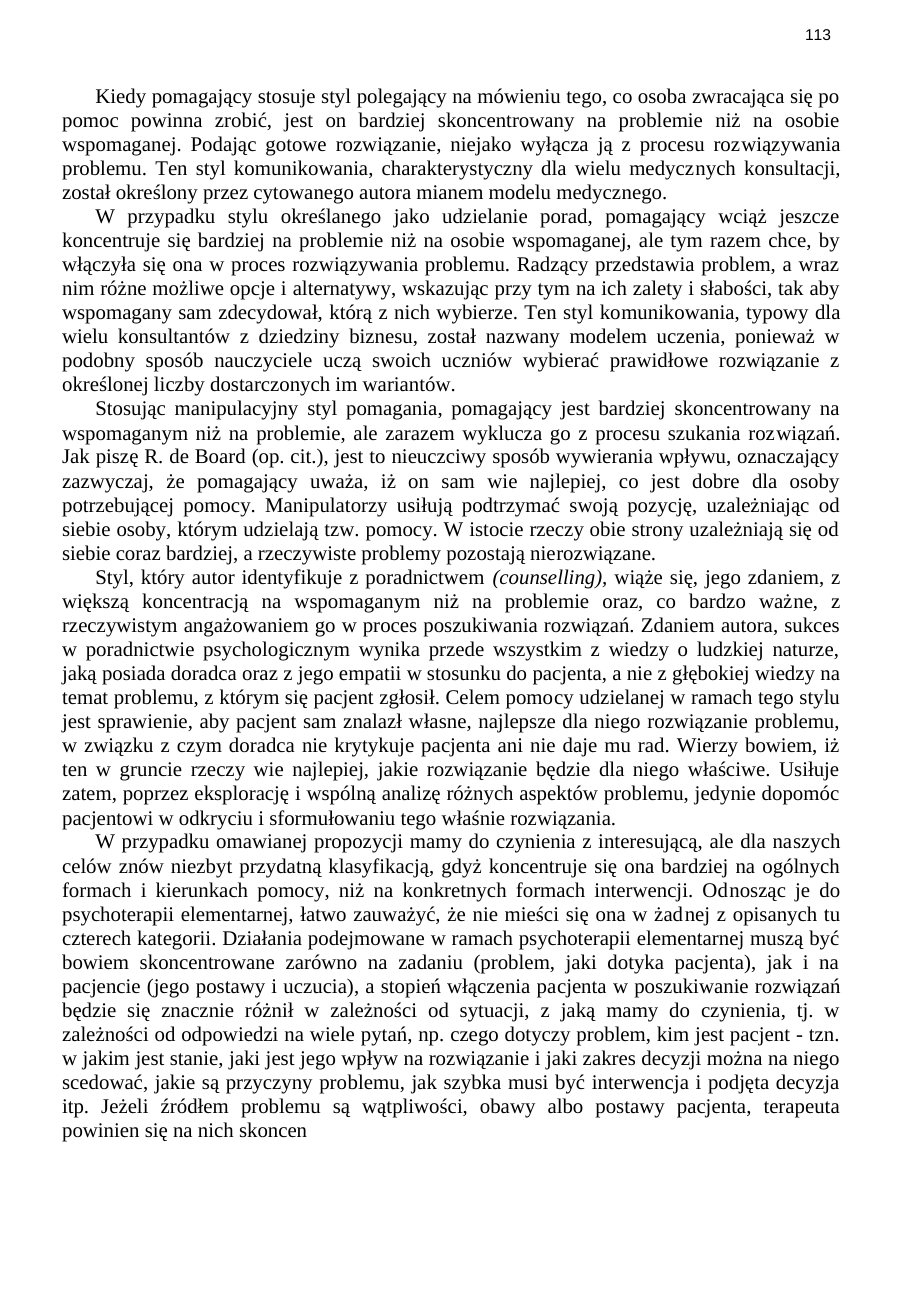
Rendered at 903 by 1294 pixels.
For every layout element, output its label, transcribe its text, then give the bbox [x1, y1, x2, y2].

text W przypadku stylu określanego jako udzielanie porad, pomagający wciąż jeszcze koncentruje się bardziej na problemie niż na osobie wspomaganej, ale tym razem chce, by włączyła się ona w proces rozwiązywania problemu. Radzący przedstawia problem, a wraz nim różne możliwe opcje i alternatywy, wskazując przy tym na ich zalety i słabości, tak aby wspomagany sam zdecydował, którą z nich wybierze. Ten styl ko­munikowania, typowy dla wielu konsultantów z dziedziny biznesu, został nazwany modelem uczenia, ponieważ w podobny sposób nauczyciele uczą swoich uczniów wybierać prawidłowe rozwiązanie z określonej liczby dostarczonych im wariantów. [62, 204, 840, 396]
text 113 [805, 26, 836, 44]
text Stosując manipulacyjny styl pomagania, pomagający jest bardziej skoncentrowany na wspomaganym niż na problemie, ale zarazem wyklucza go z procesu szukania roz­wiązań. Jak piszę R. de Board (op. cit.), jest to nieuczciwy sposób wywierania wpływu, oznaczający zazwyczaj, że pomagający uważa, iż on sam wie najlepiej, co jest dobre dla osoby potrzebującej pomocy. Manipulatorzy usiłują podtrzymać swoją pozycję, uzależniając od siebie osoby, którym udzielają tzw. pomocy. W istocie rzeczy obie strony uzależniają się od siebie coraz bardziej, a rzeczywiste problemy pozostają nie­rozwiązane. [62, 396, 840, 565]
text Kiedy pomagający stosuje styl polegający na mówieniu tego, co osoba zwracająca się po pomoc powinna zrobić, jest on bardziej skoncentrowany na problemie niż na osobie wspomaganej. Podając gotowe rozwiązanie, niejako wyłącza ją z procesu roz­wiązywania problemu. Ten styl komunikowania, charakterystyczny dla wielu medycz­nych konsultacji, został określony przez cytowanego autora mianem modelu medycz­nego. [62, 83, 840, 204]
text Styl, który autor identyfikuje z poradnictwem (counselling), wiąże się, jego zda­niem, z większą koncentracją na wspomaganym niż na problemie oraz, co bardzo waż­ne, z rzeczywistym angażowaniem go w proces poszukiwania rozwiązań. Zdaniem autora, sukces w poradnictwie psychologicznym wynika przede wszystkim z wiedzy o ludzkiej naturze, jaką posiada doradca oraz z jego empatii w stosunku do pacjenta, a nie z głębokiej wiedzy na temat problemu, z którym się pacjent zgłosił. Celem pomo­cy udzielanej w ramach tego stylu jest sprawienie, aby pacjent sam znalazł własne, najlepsze dla niego rozwiązanie problemu, w związku z czym doradca nie krytykuje pacjenta ani nie daje mu rad. Wierzy bowiem, iż ten w gruncie rzeczy wie najlepiej, jakie rozwiązanie będzie dla niego właściwe. Usiłuje zatem, poprzez eksplorację i wspólną analizę różnych aspektów problemu, jedynie dopomóc pacjentowi w odkry­ciu i sformułowaniu tego właśnie rozwiązania. [62, 565, 840, 829]
text W przypadku omawianej propozycji mamy do czynienia z interesującą, ale dla na­szych celów znów niezbyt przydatną klasyfikacją, gdyż koncentruje się ona bardziej na ogólnych formach i kierunkach pomocy, niż na konkretnych formach interwencji. Od­nosząc je do psychoterapii elementarnej, łatwo zauważyć, że nie mieści się ona w żad­nej z opisanych tu czterech kategorii. Działania podejmowane w ramach psychoterapii elementarnej muszą być bowiem skoncentrowane zarówno na zadaniu (problem, jaki dotyka pacjenta), jak i na pacjencie (jego postawy i uczucia), a stopień włączenia pa­cjenta w poszukiwanie rozwiązań będzie się znacznie różnił w zależności od sytuacji, z jaką mamy do czynienia, tj. w zależności od odpowiedzi na wiele pytań, np. czego dotyczy problem, kim jest pacjent - tzn. w jakim jest stanie, jaki jest jego wpływ na rozwiązanie i jaki zakres decyzji można na niego scedować, jakie są przyczyny pro­blemu, jak szybka musi być interwencja i podjęta decyzja itp. Jeżeli źródłem problemu są wątpliwości, obawy albo postawy pacjenta, terapeuta powinien się na nich skoncen­ [62, 829, 840, 1142]
